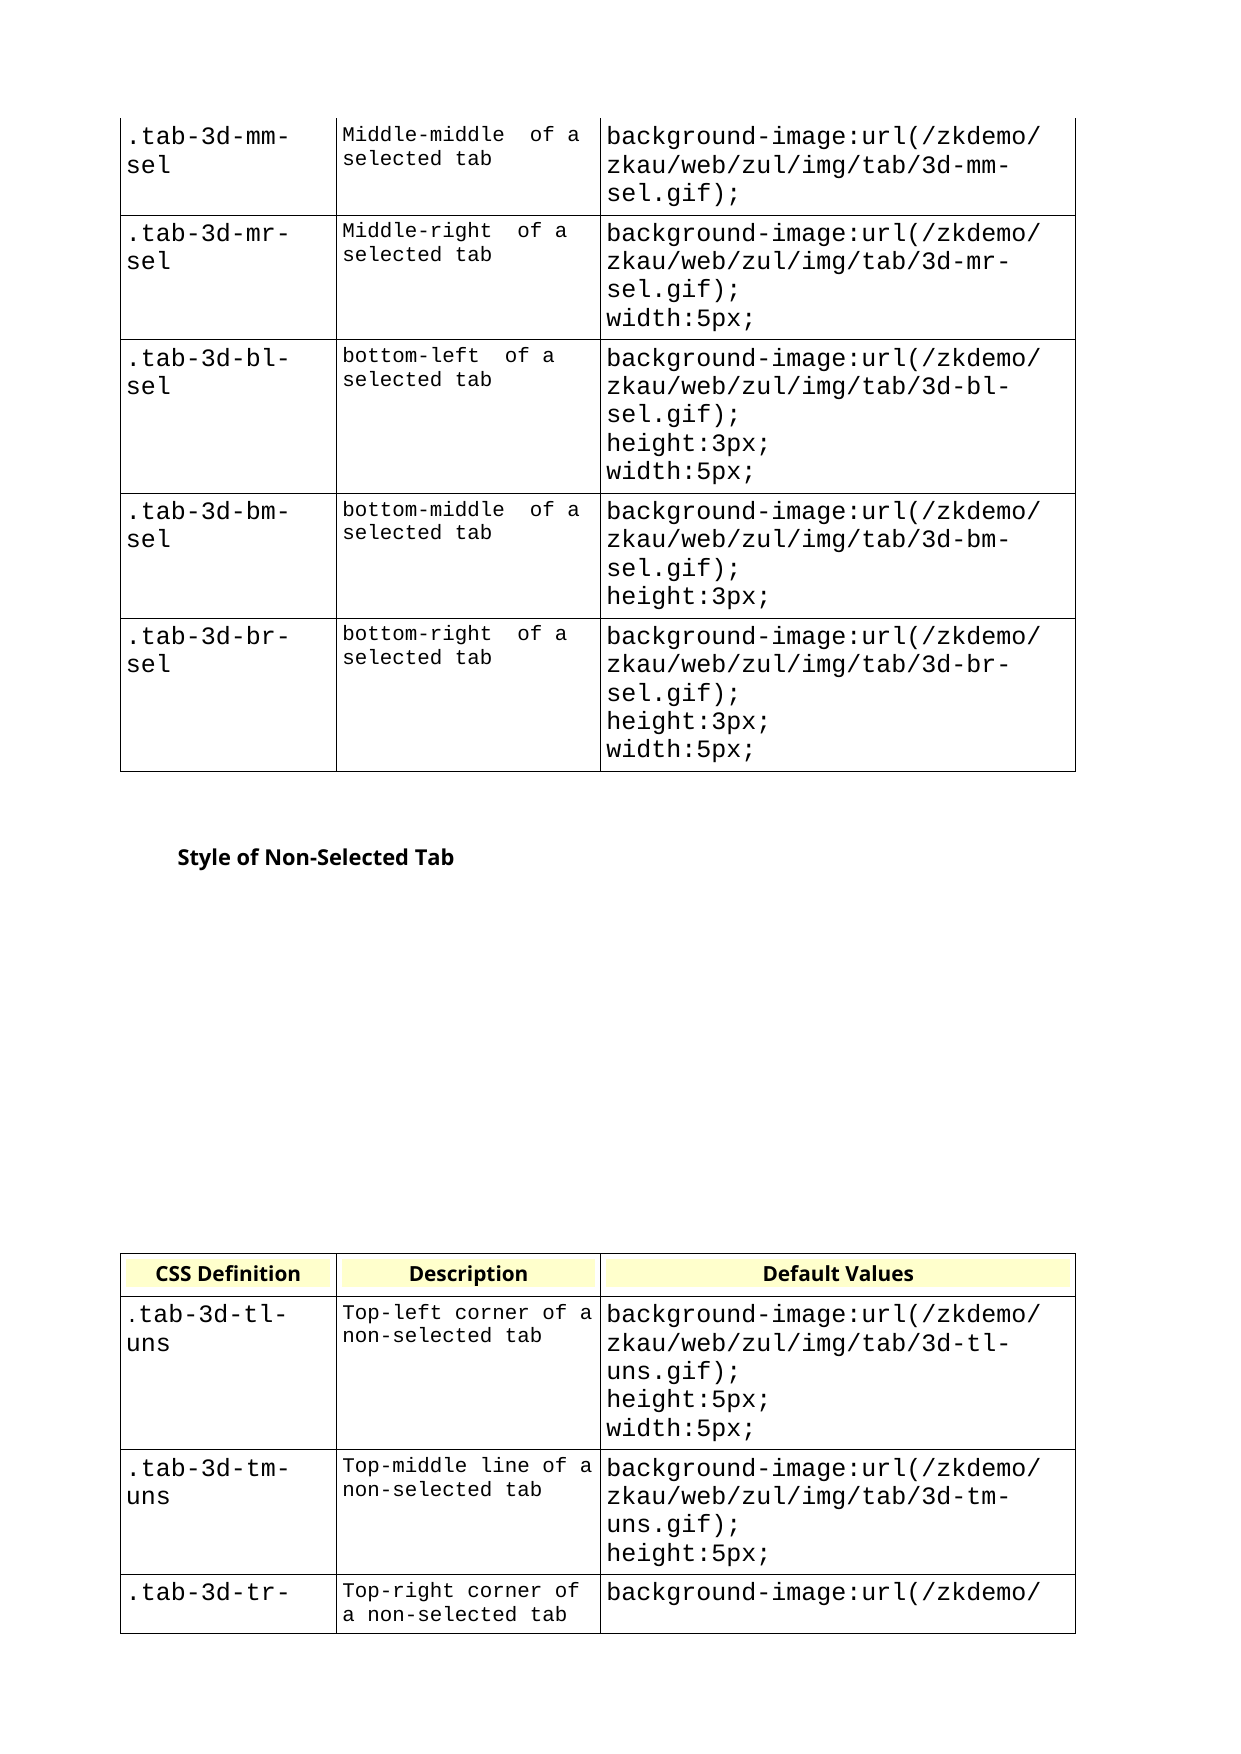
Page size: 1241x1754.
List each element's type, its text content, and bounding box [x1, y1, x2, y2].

table_cell .tab-3d-tm-uns [121, 1450, 336, 1574]
table_cell background-image:url(/zkdemo/ [601, 1575, 1075, 1633]
table_header Description [337, 1254, 600, 1296]
table_cell Middle-right of a selected tab [337, 216, 600, 339]
table_header Default Values [601, 1254, 1075, 1296]
subtitle Style of Non-Selected Tab [177, 842, 1122, 872]
table_cell .tab-3d-tl-uns [121, 1297, 336, 1449]
table_cell .tab-3d-mm-sel [121, 118, 336, 215]
table_cell Top-middle line of a non-selected tab [337, 1450, 600, 1574]
table_cell bottom-right of a selected tab [337, 619, 600, 771]
table_cell Top-right corner of a non-selected tab [337, 1575, 600, 1633]
table_cell Middle-middle of a selected tab [337, 118, 600, 215]
table_cell bottom-middle of a selected tab [337, 494, 600, 618]
table_cell .tab-3d-br-sel [121, 619, 336, 771]
table_cell background-image:url(/zkdemo/zkau/web/zul/img/tab/3d-bm-sel.gif); height:3px; [601, 494, 1075, 618]
table_cell bottom-left of a selected tab [337, 340, 600, 493]
table_cell background-image:url(/zkdemo/zkau/web/zul/img/tab/3d-mm-sel.gif); [601, 118, 1075, 215]
table_cell background-image:url(/zkdemo/zkau/web/zul/img/tab/3d-br-sel.gif); height:3px; width:5px; [601, 619, 1075, 771]
table_cell background-image:url(/zkdemo/zkau/web/zul/img/tab/3d-mr-sel.gif); width:5px; [601, 216, 1075, 339]
table_cell Top-left corner of a non-selected tab [337, 1297, 600, 1449]
table_cell background-image:url(/zkdemo/zkau/web/zul/img/tab/3d-tm-uns.gif); height:5px; [601, 1450, 1075, 1574]
table_cell .tab-3d-mr-sel [121, 216, 336, 339]
table_header CSS Definition [121, 1254, 336, 1296]
table_cell background-image:url(/zkdemo/zkau/web/zul/img/tab/3d-tl-uns.gif); height:5px; width:5px; [601, 1297, 1075, 1449]
table_cell .tab-3d-tr- [121, 1575, 336, 1633]
table_cell background-image:url(/zkdemo/zkau/web/zul/img/tab/3d-bl-sel.gif); height:3px; width:5px; [601, 340, 1075, 493]
table_cell .tab-3d-bm-sel [121, 494, 336, 618]
table_cell .tab-3d-bl-sel [121, 340, 336, 493]
